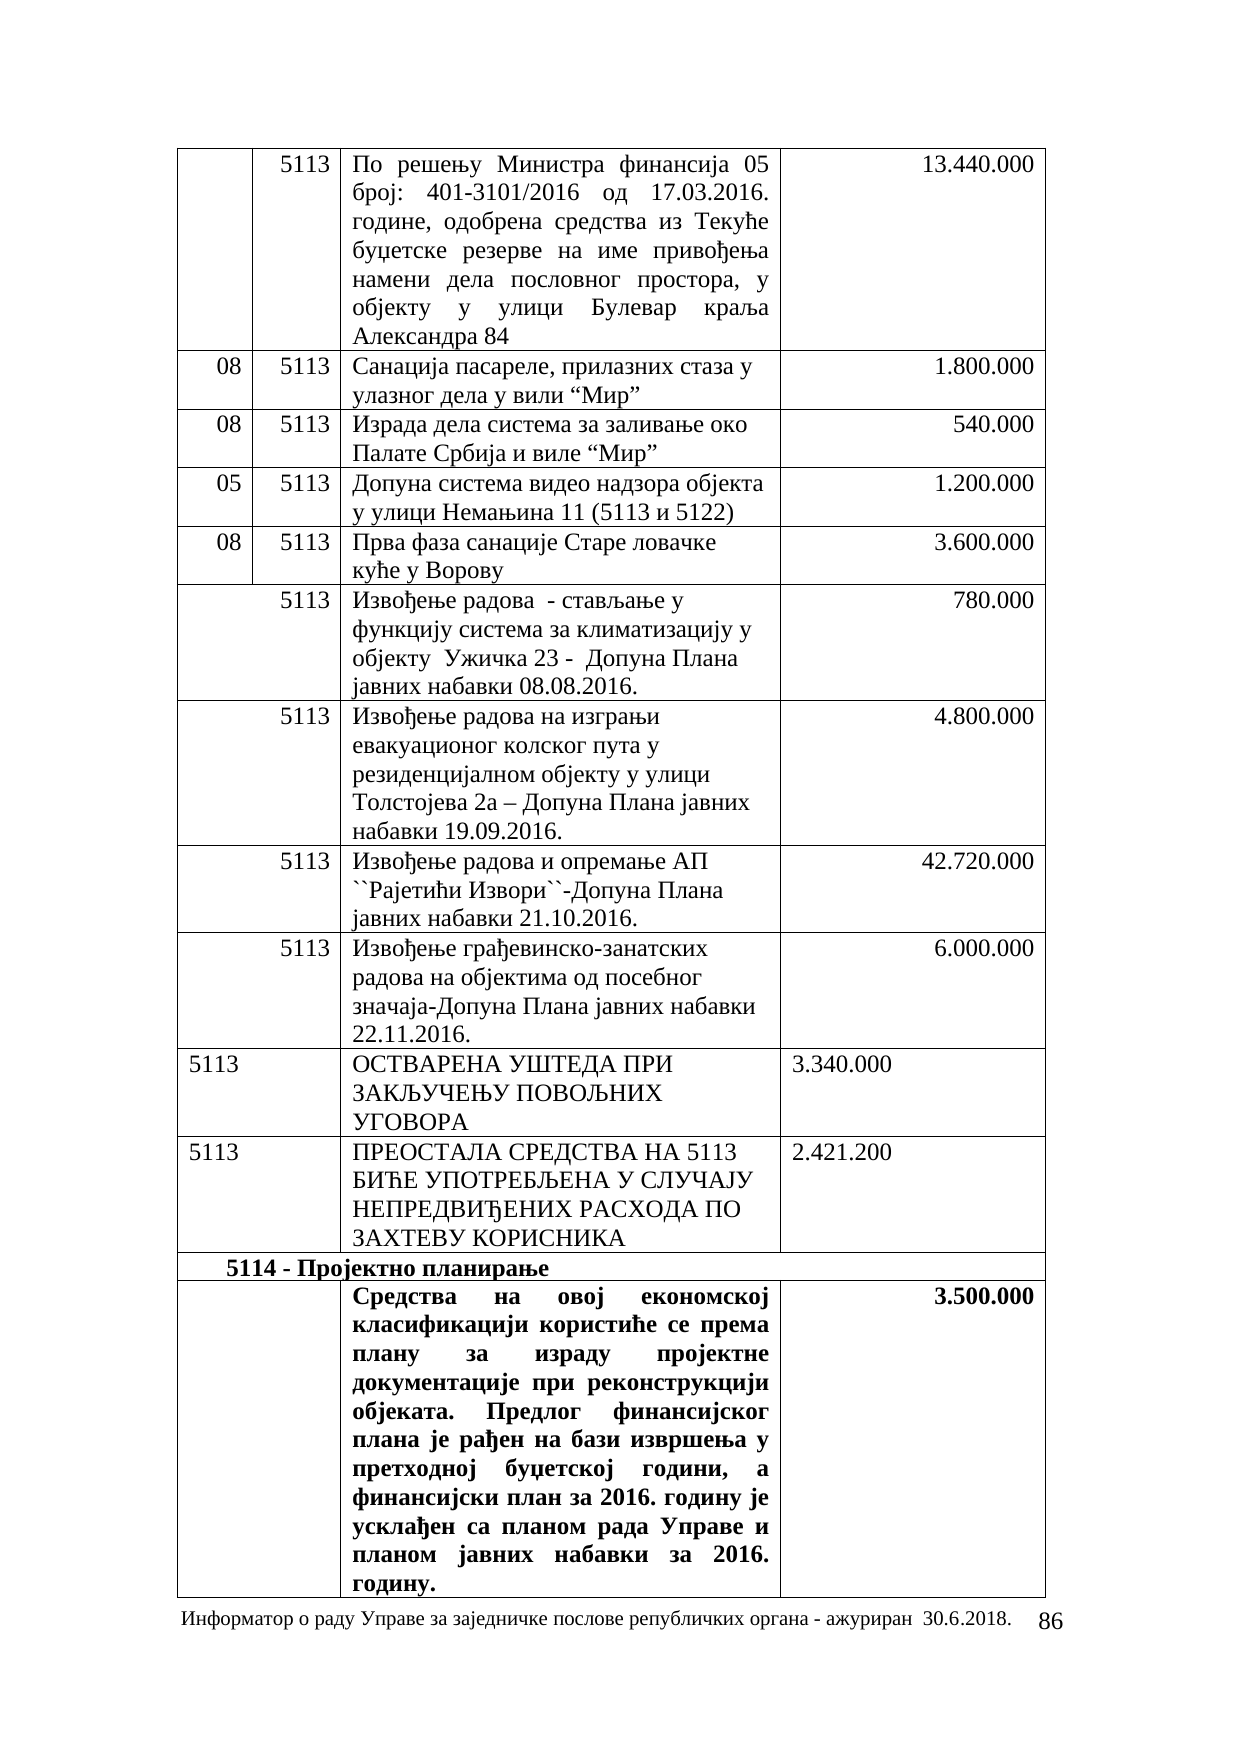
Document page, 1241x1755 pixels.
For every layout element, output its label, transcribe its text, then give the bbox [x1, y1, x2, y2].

table_cell Извођење радова на изграњи евакуационог колског пута у резиденцијалном објекту у улици Толстојева 2а – Допуна Плана јавних набавки 19.09.2016. [341, 701, 780, 845]
table_cell Допуна система видео надзора објекта у улици Немањина 11 (5113 и 5122) [341, 468, 780, 526]
table_cell 2.421.200 [781, 1137, 1045, 1252]
table_cell 3.340.000 [781, 1049, 1045, 1136]
table_cell 3.500.000 [781, 1281, 1045, 1597]
table_cell 5113 [253, 410, 340, 467]
table_cell 5113 [178, 846, 340, 932]
table_cell 08 [178, 527, 252, 584]
table_cell 13.440.000 [781, 149, 1045, 350]
table_cell 42.720.000 [781, 846, 1045, 932]
table_cell 3.600.000 [781, 527, 1045, 584]
table_cell 780.000 [781, 585, 1045, 700]
table_cell 5113 [253, 351, 340, 408]
table_cell ОСТВАРЕНА УШТЕДА ПРИ ЗАКЉУЧЕЊУ ПОВОЉНИХ УГОВОРА [341, 1049, 780, 1136]
table_cell Извођење радова и опремање АП ``Рајетићи Извори``-Допуна Плана јавних набавки 21.10.2016. [341, 846, 780, 932]
table_cell Прва фаза санације Старе ловачке куће у Ворову [341, 527, 780, 584]
table_cell 5113 [253, 149, 340, 350]
table_cell [178, 149, 252, 350]
table_cell 540.000 [781, 410, 1045, 467]
table_cell 5113 [253, 527, 340, 584]
table_cell Санација пасареле, прилазних стаза у улазног дела у вили “Мир” [341, 351, 780, 408]
table_cell 1.200.000 [781, 468, 1045, 526]
table_cell 5113 [253, 468, 340, 526]
table_cell 5113 [178, 701, 340, 845]
table_cell ПРЕОСТАЛА СРЕДСТВА НА 5113 БИЋЕ УПОТРЕБЉЕНА У СЛУЧАЈУ НЕПРЕДВИЂЕНИХ РАСХОДА ПО ЗАХТЕВУ КОРИСНИКА [341, 1137, 780, 1252]
table_cell Средства на овој економској класификацији користиће се према плану за израду пројектне документације при реконструкцији објеката. Предлог финансијског плана је рађен на бази извршења у претходној буџетској години, а финансијски план за 2016. годину је усклађен са планом рада Управе и планом јавних набавки за 2016. годину. [341, 1281, 780, 1597]
table_cell 5113 [178, 1049, 340, 1136]
table_cell 08 [178, 410, 252, 467]
table_cell Извођење радова - стављање у функцију система за климатизацију у објекту Ужичка 23 - Допуна Плана јавних набавки 08.08.2016. [341, 585, 780, 700]
table_cell Извођење грађевинско-занатских радова на објектима од посебног значаја-Допуна Плана јавних набавки 22.11.2016. [341, 933, 780, 1048]
table_cell 5114 - Пројектно планирање [178, 1253, 1045, 1280]
table_cell 08 [178, 351, 252, 408]
table_cell 5113 [178, 585, 340, 700]
table_cell 05 [178, 468, 252, 526]
table_cell [178, 1281, 340, 1597]
table_cell 6.000.000 [781, 933, 1045, 1048]
table_cell По решењу Министра финансија 05 број: 401-3101/2016 од 17.03.2016. године, одобрена средства из Текуће буџетске резерве на име привођења намени дела пословног простора, у објекту у улици Булевар краља Александра 84 [341, 149, 780, 350]
table_cell 4.800.000 [781, 701, 1045, 845]
table_cell 5113 [178, 1137, 340, 1252]
table_cell 5113 [178, 933, 340, 1048]
table_cell 1.800.000 [781, 351, 1045, 408]
table_cell Израда дела система за заливање око Палате Србија и виле “Мир” [341, 410, 780, 467]
